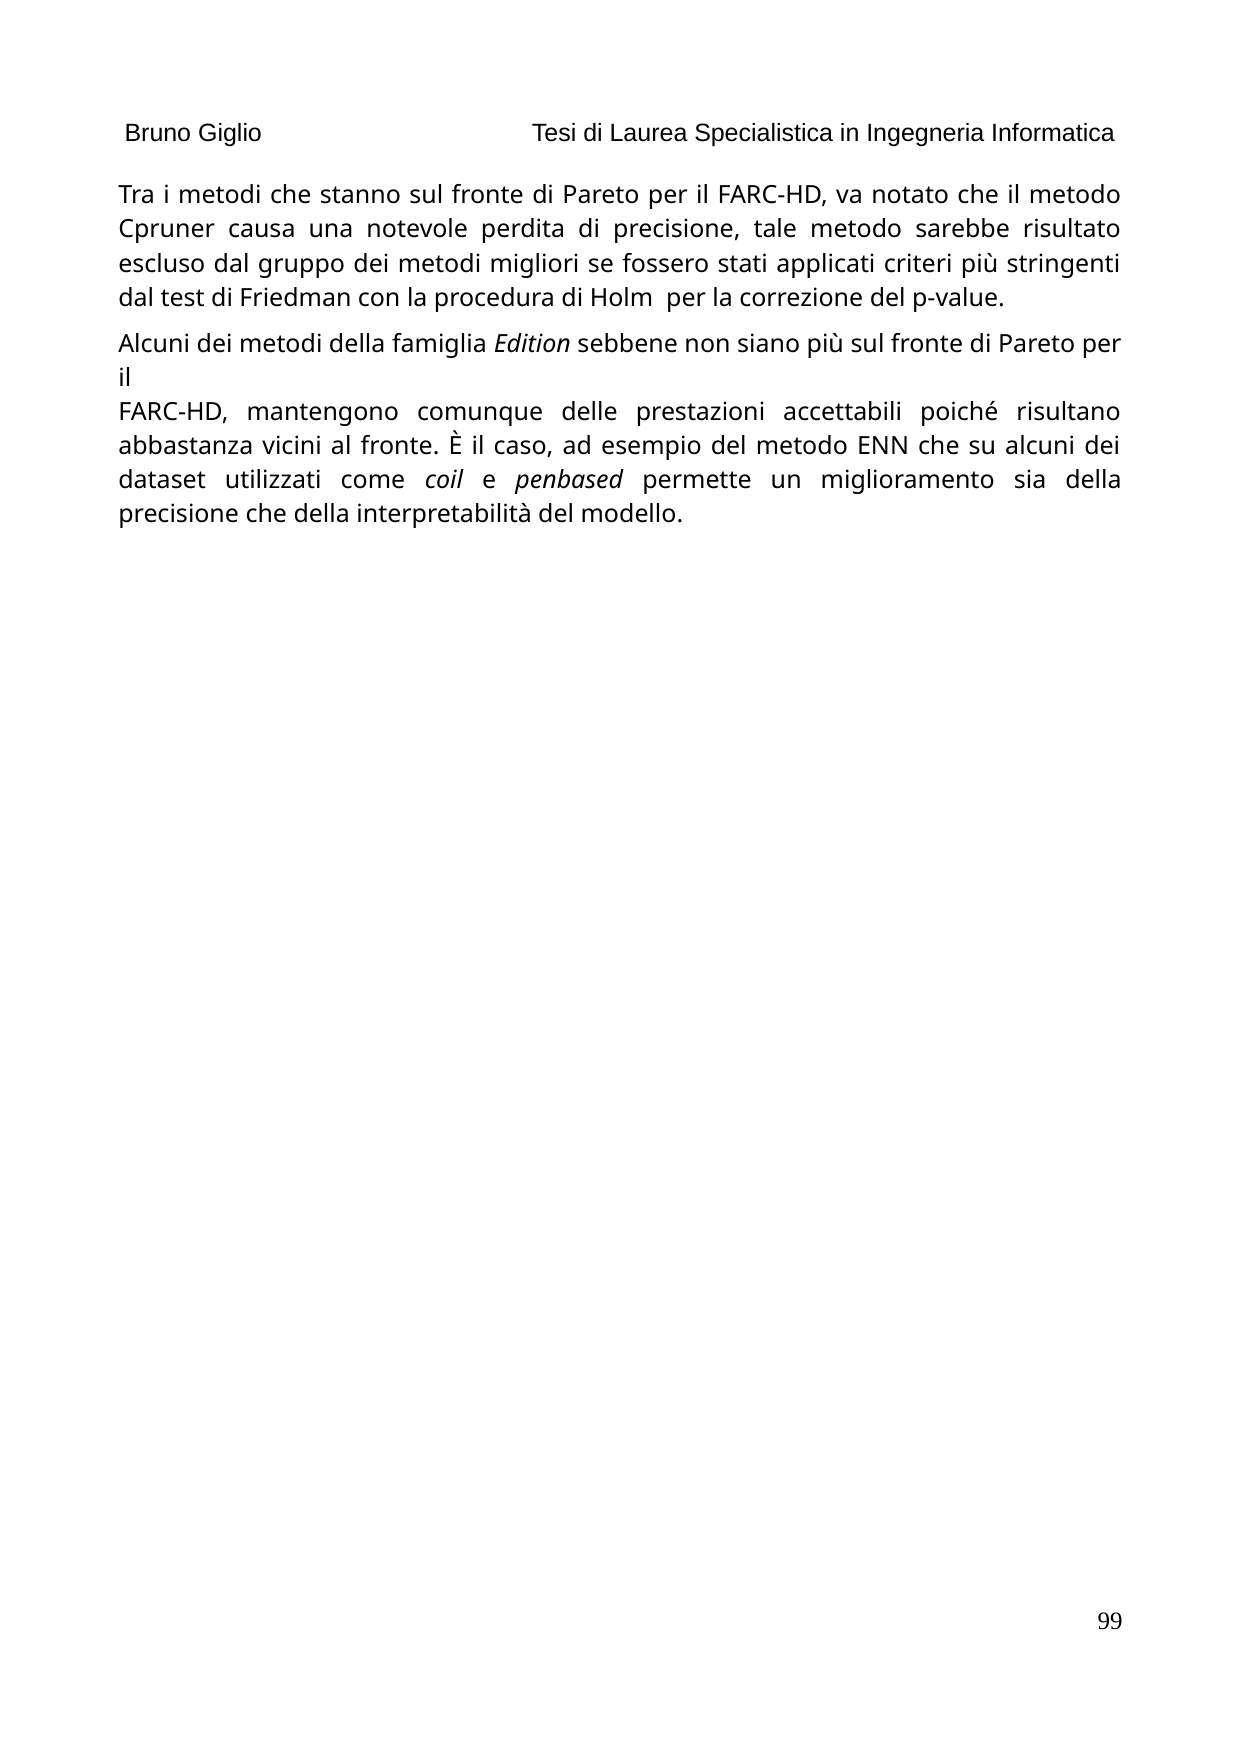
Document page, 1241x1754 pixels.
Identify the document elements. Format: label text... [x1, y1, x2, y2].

text Tra i metodi che stanno sul fronte di Pareto per il FARC-HD, va notato che il metodo Cpruner causa una notevole perdita di precisione, tale metodo sarebbe risultato escluso dal gruppo dei metodi migliori se fossero stati applicati criteri più stringenti dal test di Friedman con la procedura di Holm per la correzione del p-value. [118, 177, 1122, 313]
text Alcuni dei metodi della famiglia Edition sebbene non siano più sul fronte di Pareto per il FARC-HD, mantengono comunque delle prestazioni accettabili poiché risultano abbastanza vicini al fronte. È il caso, ad esempio del metodo ENN che su alcuni dei dataset utilizzati come coil e penbased permette un miglioramento sia della precisione che della interpretabilità del modello. [118, 326, 1122, 530]
